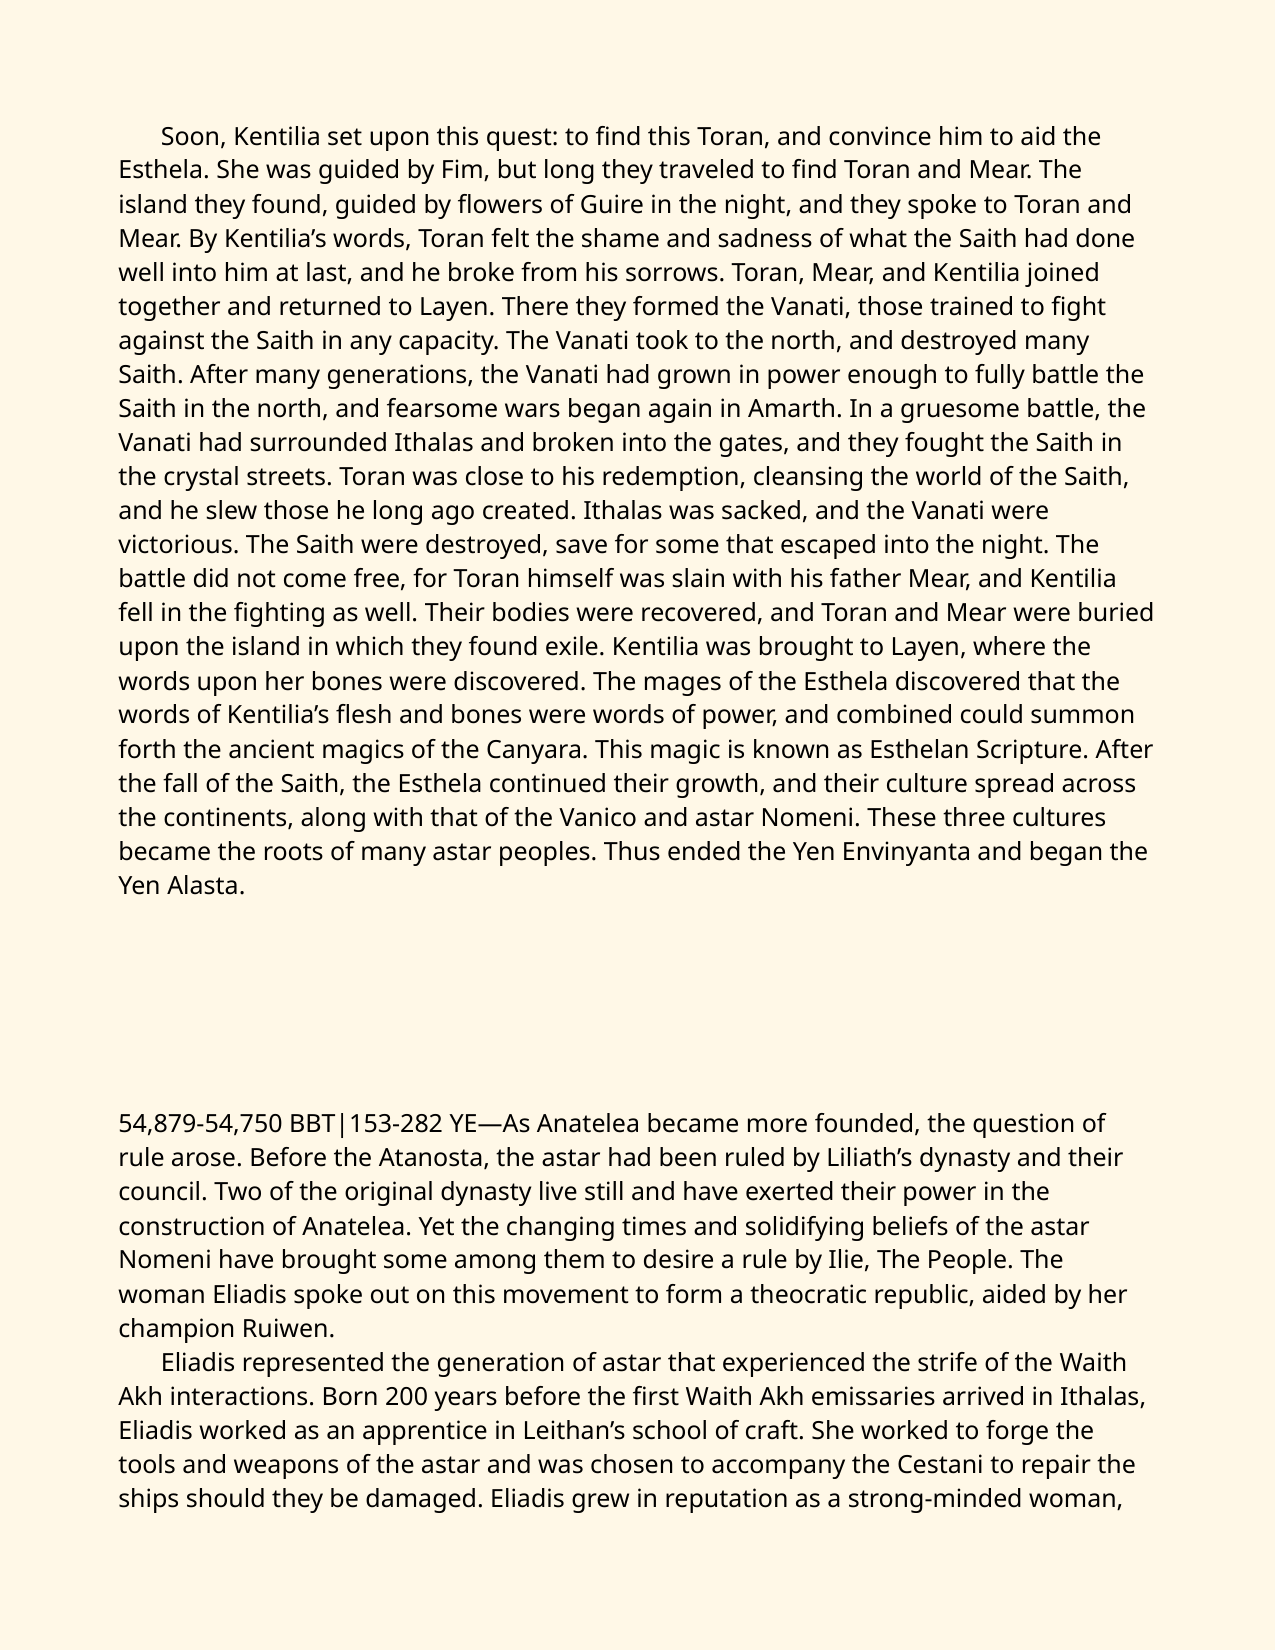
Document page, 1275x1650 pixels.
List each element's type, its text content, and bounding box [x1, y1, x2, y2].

text Soon, Kentilia set upon this quest: to find this Toran, and convince him to aid the Esthela. She was guided by Fim, but long they traveled to find Toran and Mear. The island they found, guided by flowers of Guire in the night, and they spoke to Toran and Mear. By Kentilia’s words, Toran felt the shame and sadness of what the Saith had done well into him at last, and he broke from his sorrows. Toran, Mear, and Kentilia joined together and returned to Layen. There they formed the Vanati, those trained to fight against the Saith in any capacity. The Vanati took to the north, and destroyed many Saith. After many generations, the Vanati had grown in power enough to fully battle the Saith in the north, and fearsome wars began again in Amarth. In a gruesome battle, the Vanati had surrounded Ithalas and broken into the gates, and they fought the Saith in the crystal streets. Toran was close to his redemption, cleansing the world of the Saith, and he slew those he long ago created. Ithalas was sacked, and the Vanati were victorious. The Saith were destroyed, save for some that escaped into the night. The battle did not come free, for Toran himself was slain with his father Mear, and Kentilia fell in the fighting as well. Their bodies were recovered, and Toran and Mear were buried upon the island in which they found exile. Kentilia was brought to Layen, where the words upon her bones were discovered. The mages of the Esthela discovered that the words of Kentilia’s flesh and bones were words of power, and combined could summon forth the ancient magics of the Canyara. This magic is known as Esthelan Scripture. After the fall of the Saith, the Esthela continued their growth, and their culture spread across the continents, along with that of the Vanico and astar Nomeni. These three cultures became the roots of many astar peoples. Thus ended the Yen Envinyanta and began the Yen Alasta. [118, 118, 1157, 902]
text 54,879-54,750 BBT|153-282 YE—As Anatelea became more founded, the question of rule arose. Before the Atanosta, the astar had been ruled by Liliath’s dynasty and their council. Two of the original dynasty live still and have exerted their power in the construction of Anatelea. Yet the changing times and solidifying beliefs of the astar Nomeni have brought some among them to desire a rule by Ilie, The People. The woman Eliadis spoke out on this movement to form a theocratic republic, aided by her champion Ruiwen. [118, 1106, 1157, 1344]
text Eliadis represented the generation of astar that experienced the strife of the Waith Akh interactions. Born 200 years before the first Waith Akh emissaries arrived in Ithalas, Eliadis worked as an apprentice in Leithan’s school of craft. She worked to forge the tools and weapons of the astar and was chosen to accompany the Cestani to repair the ships should they be damaged. Eliadis grew in reputation as a strong-minded woman, [118, 1344, 1157, 1515]
